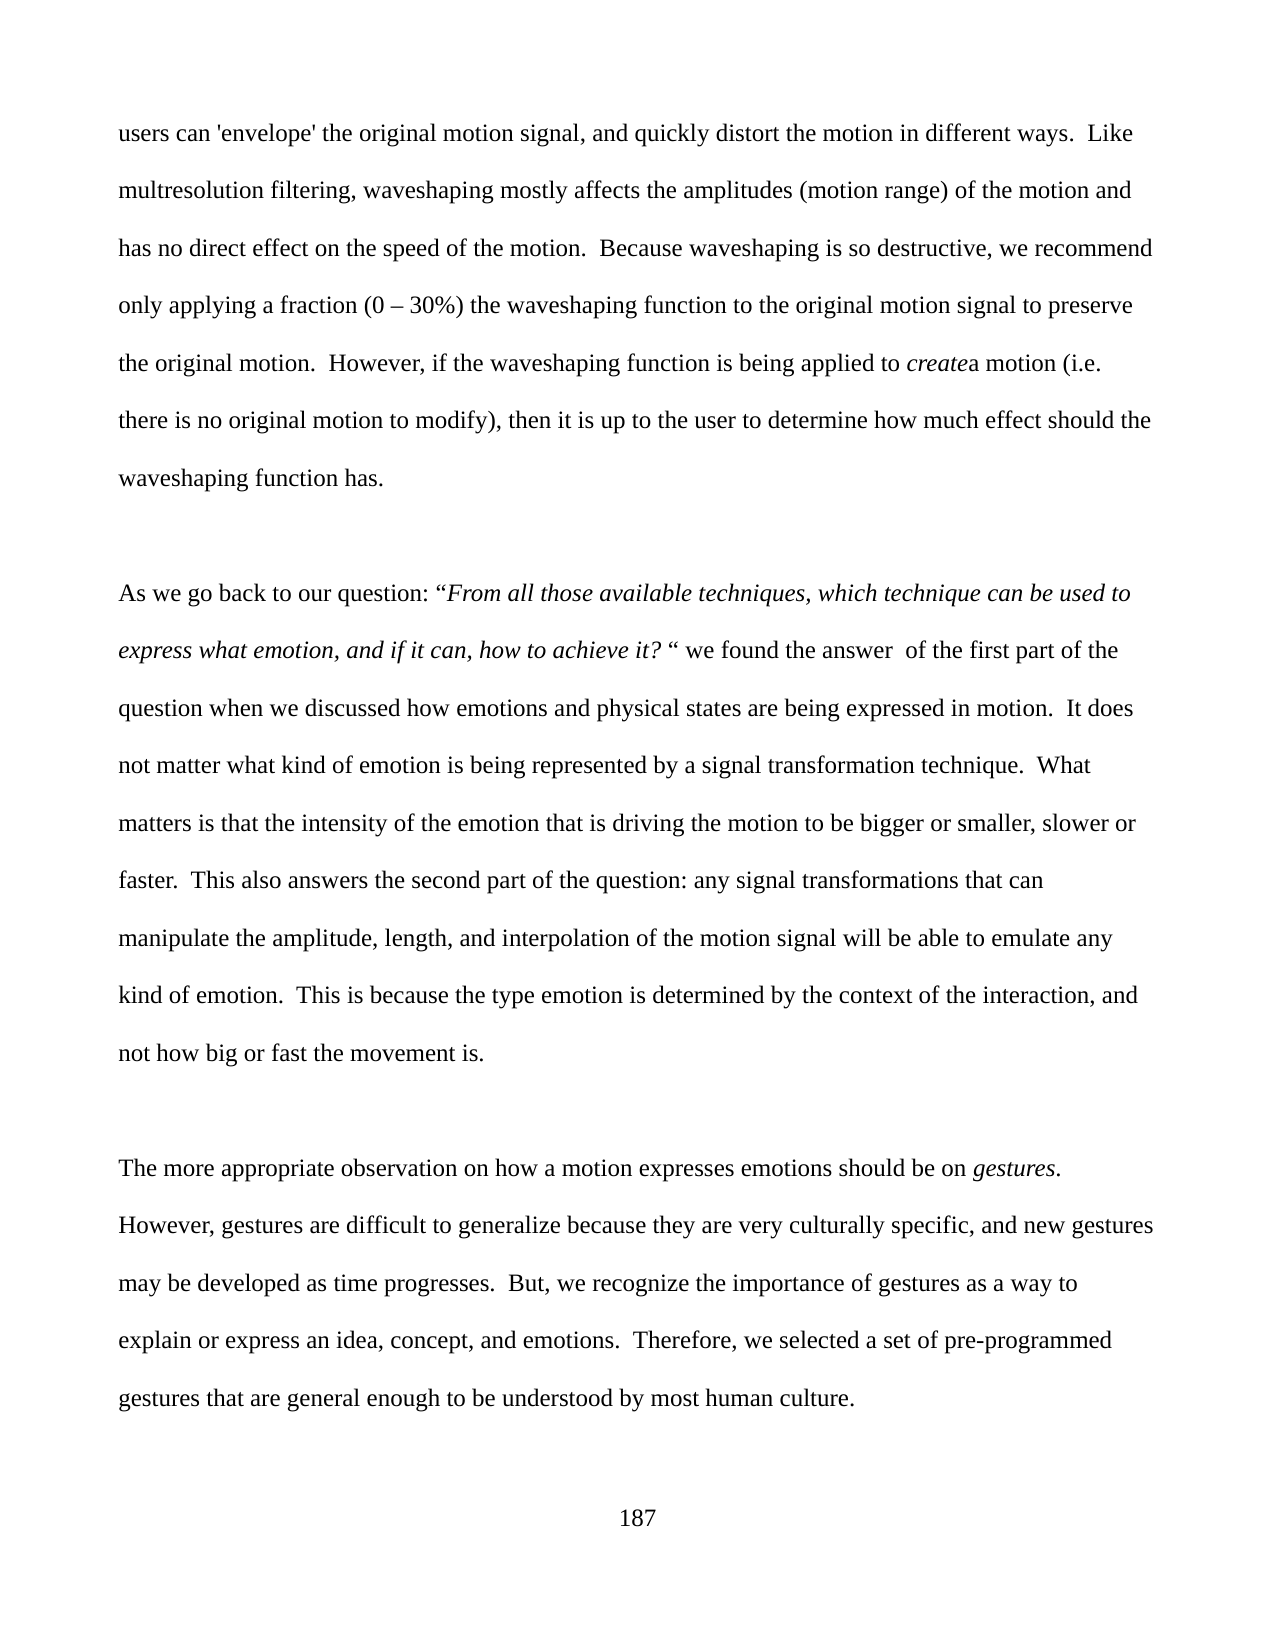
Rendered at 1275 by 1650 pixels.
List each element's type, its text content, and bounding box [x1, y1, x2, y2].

text As we go back to our question: “From all those available techniques, which technique can be used to express what emotion, and if it can, how to achieve it? “ we found the answer of the first part of the question when we discussed how emotions and physical states are being expressed in motion. It does not matter what kind of emotion is being represented by a signal transformation technique. What matters is that the intensity of the emotion that is driving the motion to be bigger or smaller, slower or faster. This also answers the second part of the question: any signal transformations that can manipulate the amplitude, length, and interpolation of the motion signal will be able to emulate any kind of emotion. This is because the type emotion is determined by the context of the interaction, and not how big or fast the movement is. [118, 578, 1157, 1067]
text users can 'envelope' the original motion signal, and quickly distort the motion in different ways. Like multresolution filtering, waveshaping mostly affects the amplitudes (motion range) of the motion and has no direct effect on the speed of the motion. Because waveshaping is so destructive, we recommend only applying a fraction (0 – 30%) the waveshaping function to the original motion signal to preserve the original motion. However, if the waveshaping function is being applied to createa motion (i.e. there is no original motion to modify), then it is up to the user to determine how much effect should the waveshaping function has. [118, 118, 1157, 492]
text The more appropriate observation on how a motion expresses emotions should be on gestures. However, gestures are difficult to generalize because they are very culturally specific, and new gestures may be developed as time progresses. But, we recognize the importance of gestures as a way to explain or express an idea, concept, and emotions. Therefore, we selected a set of pre-programmed gestures that are general enough to be understood by most human culture. [118, 1153, 1157, 1412]
